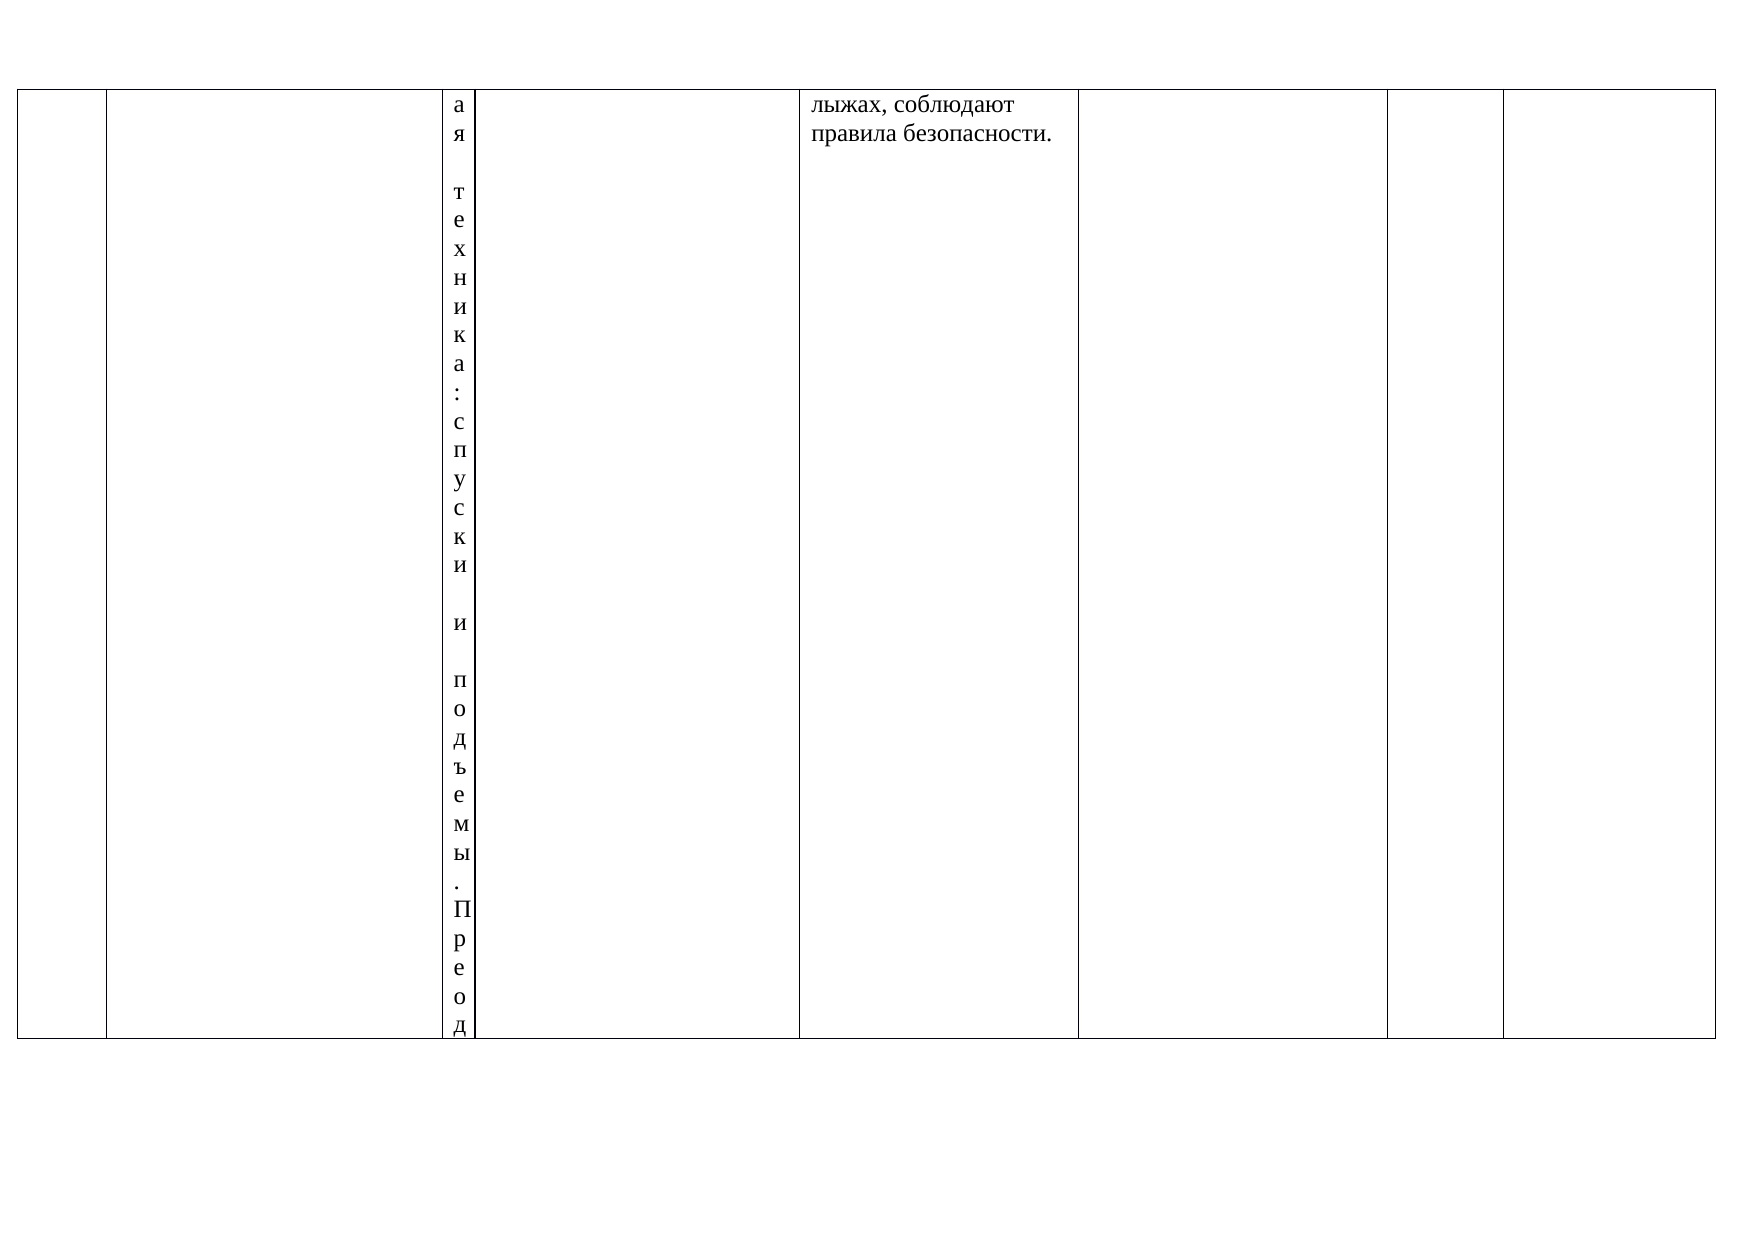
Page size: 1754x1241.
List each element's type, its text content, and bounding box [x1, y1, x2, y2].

table_cell [18, 90, 106, 1038]
table_cell [476, 90, 799, 1038]
table_cell [1504, 90, 1715, 1038]
table_cell ая техника: спуски и подъемы. Преод [443, 90, 474, 1038]
table_cell лыжах, соблюдают правила безопасности. [800, 90, 1078, 1038]
table_cell [107, 90, 442, 1038]
table_cell [1388, 90, 1503, 1038]
table_cell [1079, 90, 1387, 1038]
